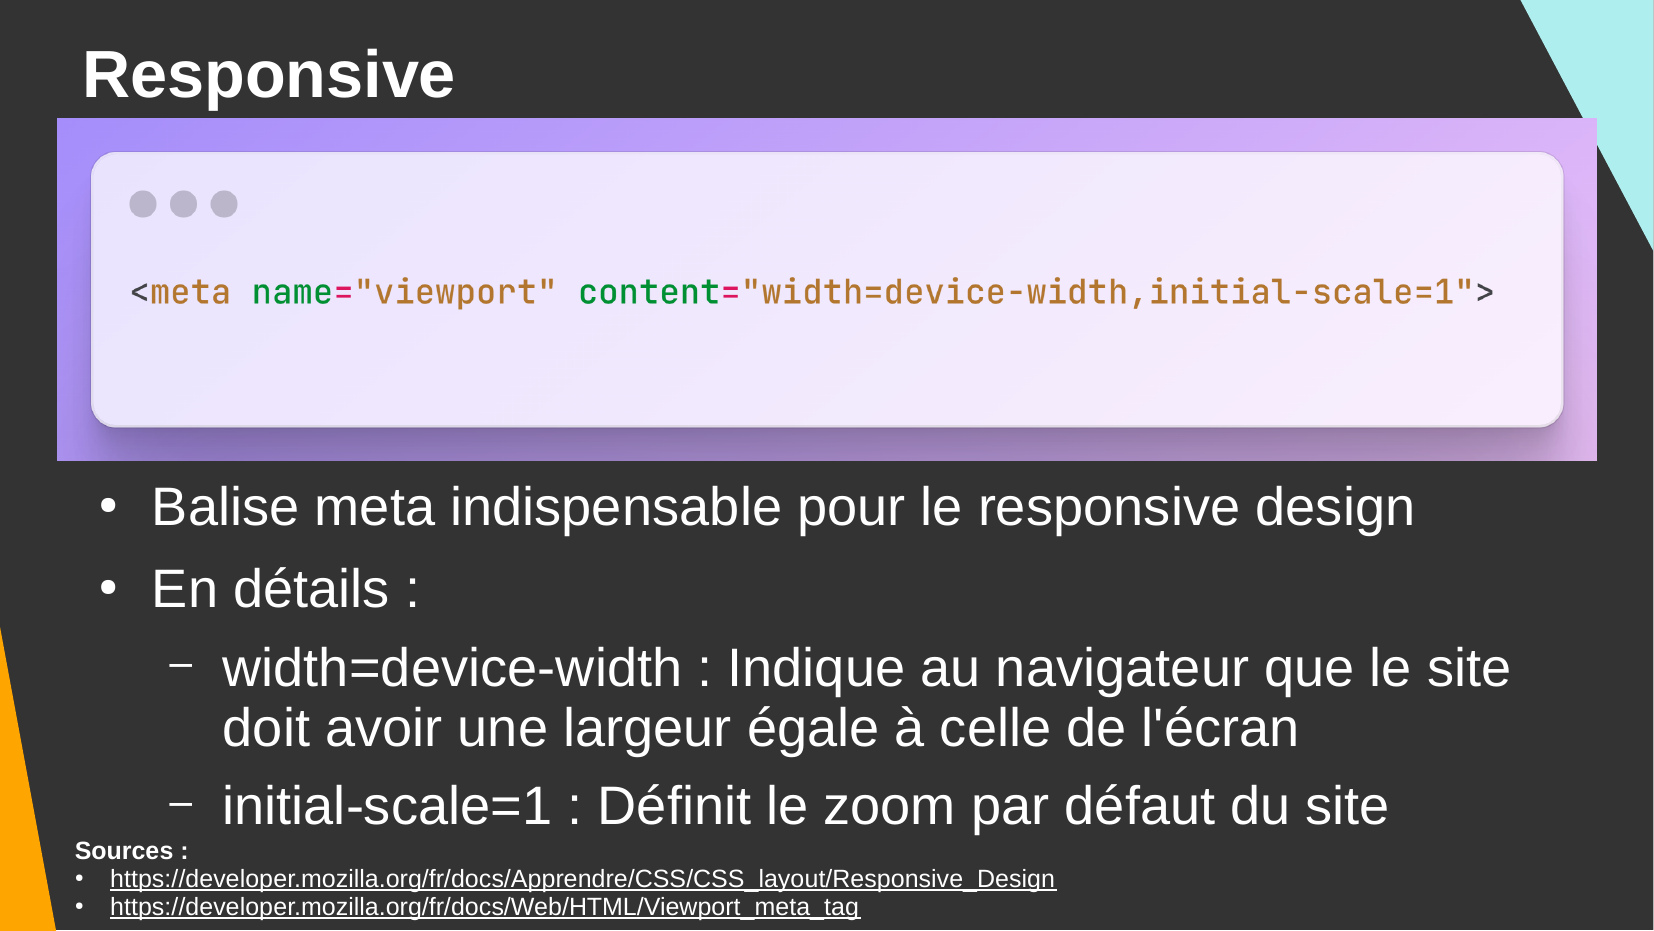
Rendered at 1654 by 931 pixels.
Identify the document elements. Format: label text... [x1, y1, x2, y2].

text_box [0, 626, 57, 931]
picture [57, 118, 1597, 461]
text_box Sources : https://developer.mozilla.org/fr/docs/Apprendre/CSS/CSS_layout/Responsive_Design https://developer.mozilla.org/fr/docs/Web/HTML/Viewport_meta_tag [60, 829, 1546, 929]
text_box [1520, 0, 1654, 253]
list Balise meta indispensable pour le responsive design En détails : width=device-width : Indique au navigateur que le site doit avoir une largeur égale à celle de l'écran initial-scale=1 : Définit le zoom par défaut du site [80, 476, 1605, 839]
title Responsive [82, 37, 1571, 112]
